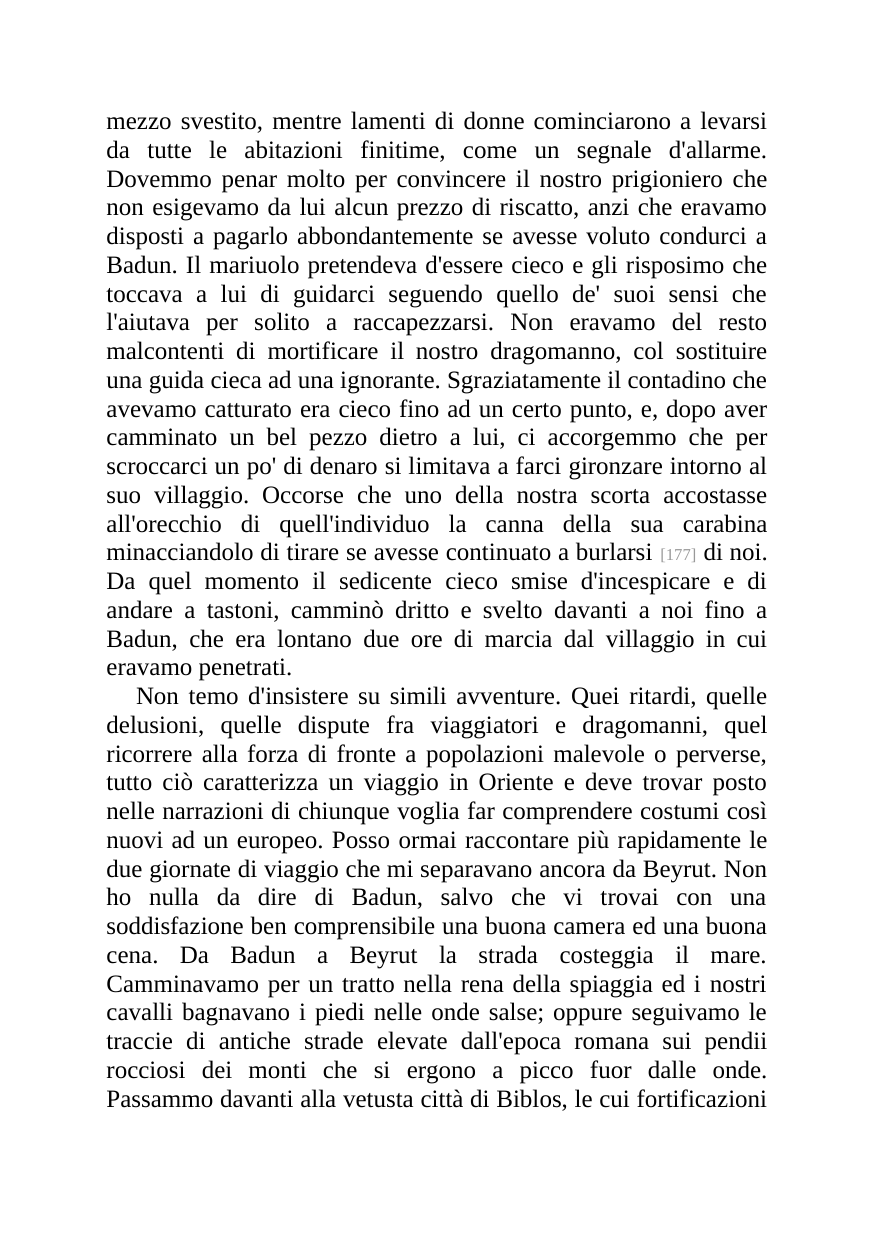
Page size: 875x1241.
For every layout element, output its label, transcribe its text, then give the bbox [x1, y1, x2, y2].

text Non temo d'insistere su simili avventure. Quei ritardi, quelle delusioni, quelle dispute fra viaggiatori e dragomanni, quel ricorrere alla forza di fronte a popolazioni malevole o perverse, tutto ciò caratterizza un viaggio in Oriente e deve trovar posto nelle narrazioni di chiunque voglia far comprendere costumi così nuovi ad un europeo. Posso ormai raccontare più rapidamente le due giornate di viaggio che mi separavano ancora da Beyrut. Non ho nulla da dire di Badun, salvo che vi trovai con una soddisfazione ben comprensibile una buona camera ed una buona cena. Da Badun a Beyrut la strada costeggia il mare. Camminavamo per un tratto nella rena della spiaggia ed i nostri cavalli bagnavano i piedi nelle onde salse; oppure seguivamo le traccie di antiche strade elevate dall'epoca romana sui pendii rocciosi dei monti che si ergono a picco fuor dalle onde. Passammo davanti alla vetusta città di Biblos, le cui fortificazioni [106, 681, 768, 1112]
text mezzo svestito, mentre lamenti di donne cominciarono a levarsi da tutte le abitazioni finitime, come un segnale d'allarme. Dovemmo penar molto per convincere il nostro prigioniero che non esigevamo da lui alcun prezzo di riscatto, anzi che eravamo disposti a pagarlo abbondantemente se avesse voluto condurci a Badun. Il mariuolo pretendeva d'essere cieco e gli risposimo che toccava a lui di guidarci seguendo quello de' suoi sensi che l'aiutava per solito a raccapezzarsi. Non eravamo del resto malcontenti di mortificare il nostro dragomanno, col sostituire una guida cieca ad una ignorante. Sgraziatamente il contadino che avevamo catturato era cieco fino ad un certo punto, e, dopo aver camminato un bel pezzo dietro a lui, ci accorgemmo che per scroccarci un po' di denaro si limitava a farci gironzare intorno al suo villaggio. Occorse che uno della nostra scorta accostasse all'orecchio di quell'individuo la canna della sua carabina minacciandolo di tirare se avesse continuato a burlarsi [177] di noi. Da quel momento il sedicente cieco smise d'incespicare e di andare a tastoni, camminò dritto e svelto davanti a noi fino a Badun, che era lontano due ore di marcia dal villaggio in cui eravamo penetrati. [106, 106, 768, 681]
